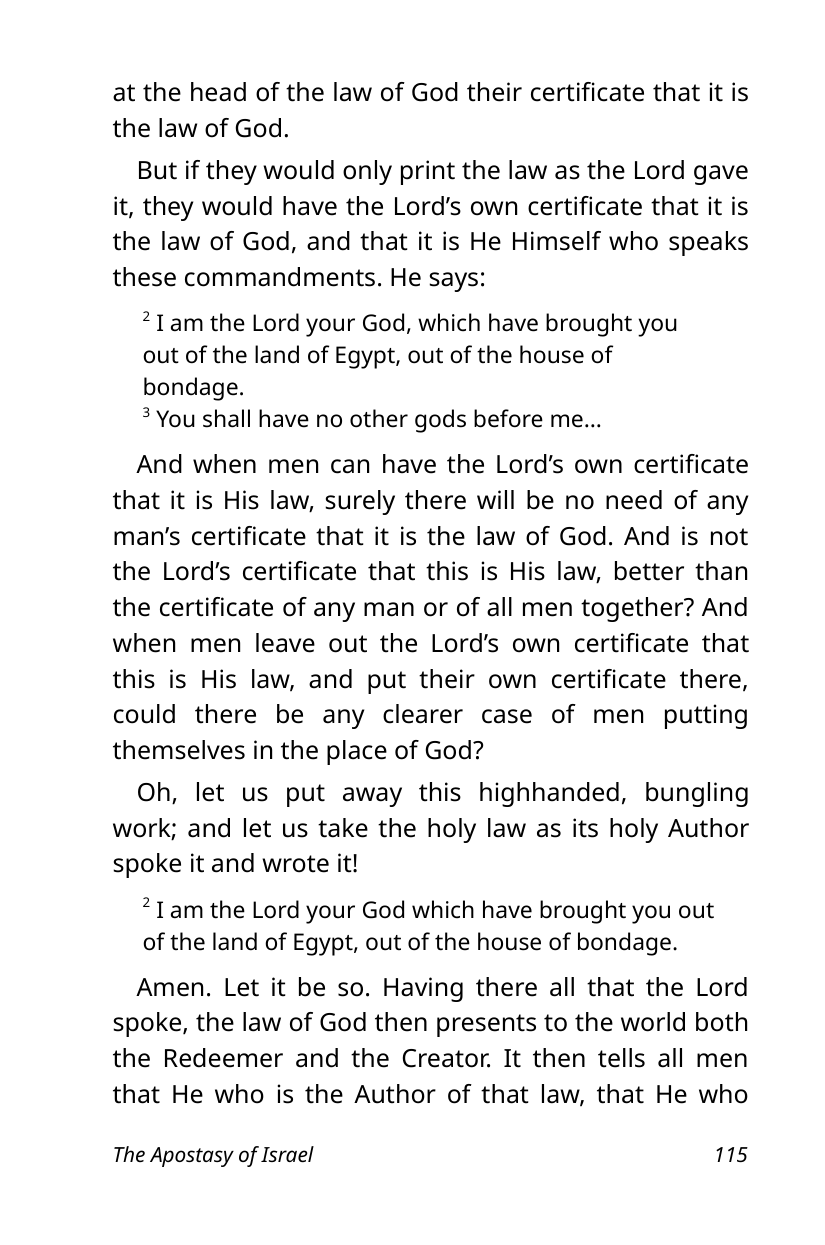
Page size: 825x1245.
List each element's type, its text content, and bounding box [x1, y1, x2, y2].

text Oh, let us put away this highhanded, bungling work; and let us take the holy law as its holy Author spoke it and wrote it! [112, 774, 750, 880]
text Amen. Let it be so. Having there all that the Lord spoke, the law of God then presents to the world both the Redeemer and the Creator. It then tells all men that He who is the Author of that law, that He who [112, 969, 750, 1111]
text 2 I am the Lord your God, which have brought you out of the land of Egypt, out of the house of bondage. [142, 307, 720, 402]
text 3 You shall have no other gods before me… [142, 403, 720, 434]
text at the head of the law of God their certificate that it is the law of God. [112, 75, 750, 145]
text 2 I am the Lord your God which have brought you out of the land of Egypt, out of the house of bondage. [142, 894, 720, 957]
text And when men can have the Lord’s own certificate that it is His law, surely there will be no need of any man’s certificate that it is the law of God. And is not the Lord’s certificate that this is His law, better than the certificate of any man or of all men together? And when men leave out the Lord’s own certificate that this is His law, and put their own certificate there, could there be any clearer case of men putting themselves in the place of God? [112, 447, 750, 767]
text But if they would only print the law as the Lord gave it, they would have the Lord’s own certificate that it is the law of God, and that it is He Himself who speaks these commandments. He says: [112, 152, 750, 294]
